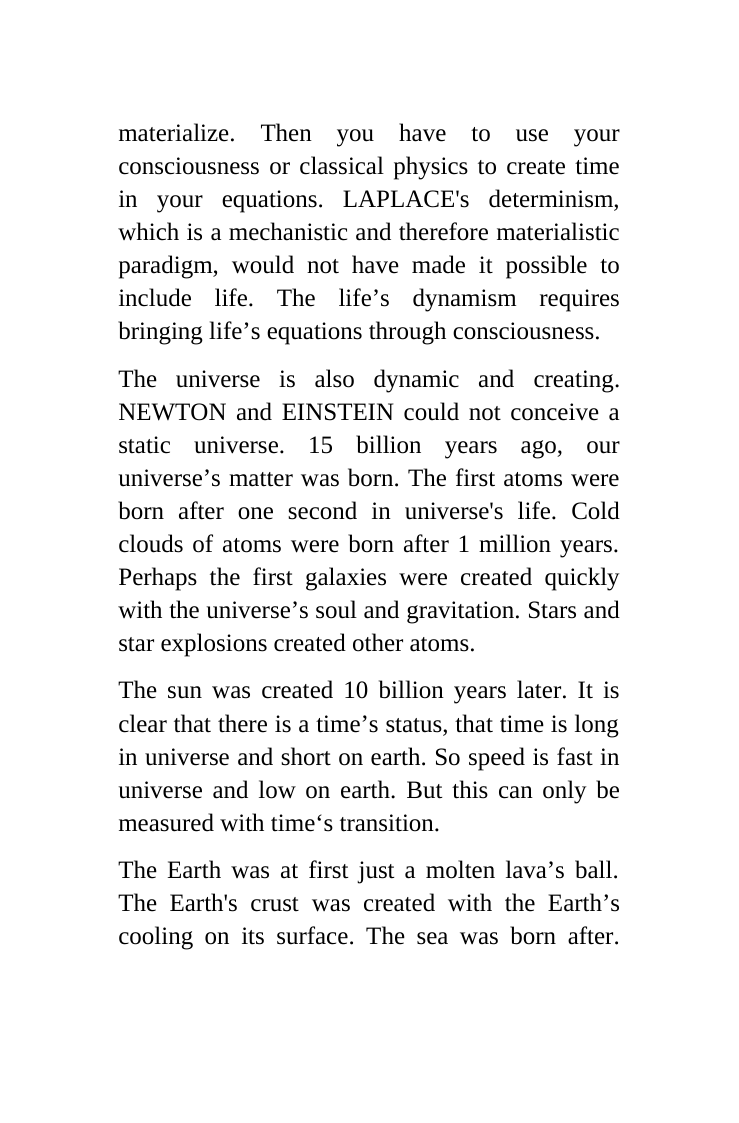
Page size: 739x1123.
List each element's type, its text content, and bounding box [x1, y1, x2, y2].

text The universe is also dynamic and creating. NEWTON and EINSTEIN could not conceive a static universe. 15 billion years ago, our universe’s matter was born. The first atoms were born after one second in universe's life. Cold clouds of atoms were born after 1 million years. Perhaps the first galaxies were created quickly with the universe’s soul and gravitation. Stars and star explosions created other atoms. [118, 364, 620, 657]
text The sun was created 10 billion years later. It is clear that there is a time’s status, that time is long in universe and short on earth. So speed is fast in universe and low on earth. But this can only be measured with time‘s transition. [118, 676, 620, 836]
text The Earth was at first just a molten lava’s ball. The Earth's crust was created with the Earth’s cooling on its surface. The sea was born after. [118, 855, 620, 950]
text materialize. Then you have to use your consciousness or classical physics to create time in your equations. LAPLACE's determinism, which is a mechanistic and therefore materialistic paradigm, would not have made it possible to include life. The life’s dynamism requires bringing life’s equations through consciousness. [118, 118, 620, 345]
